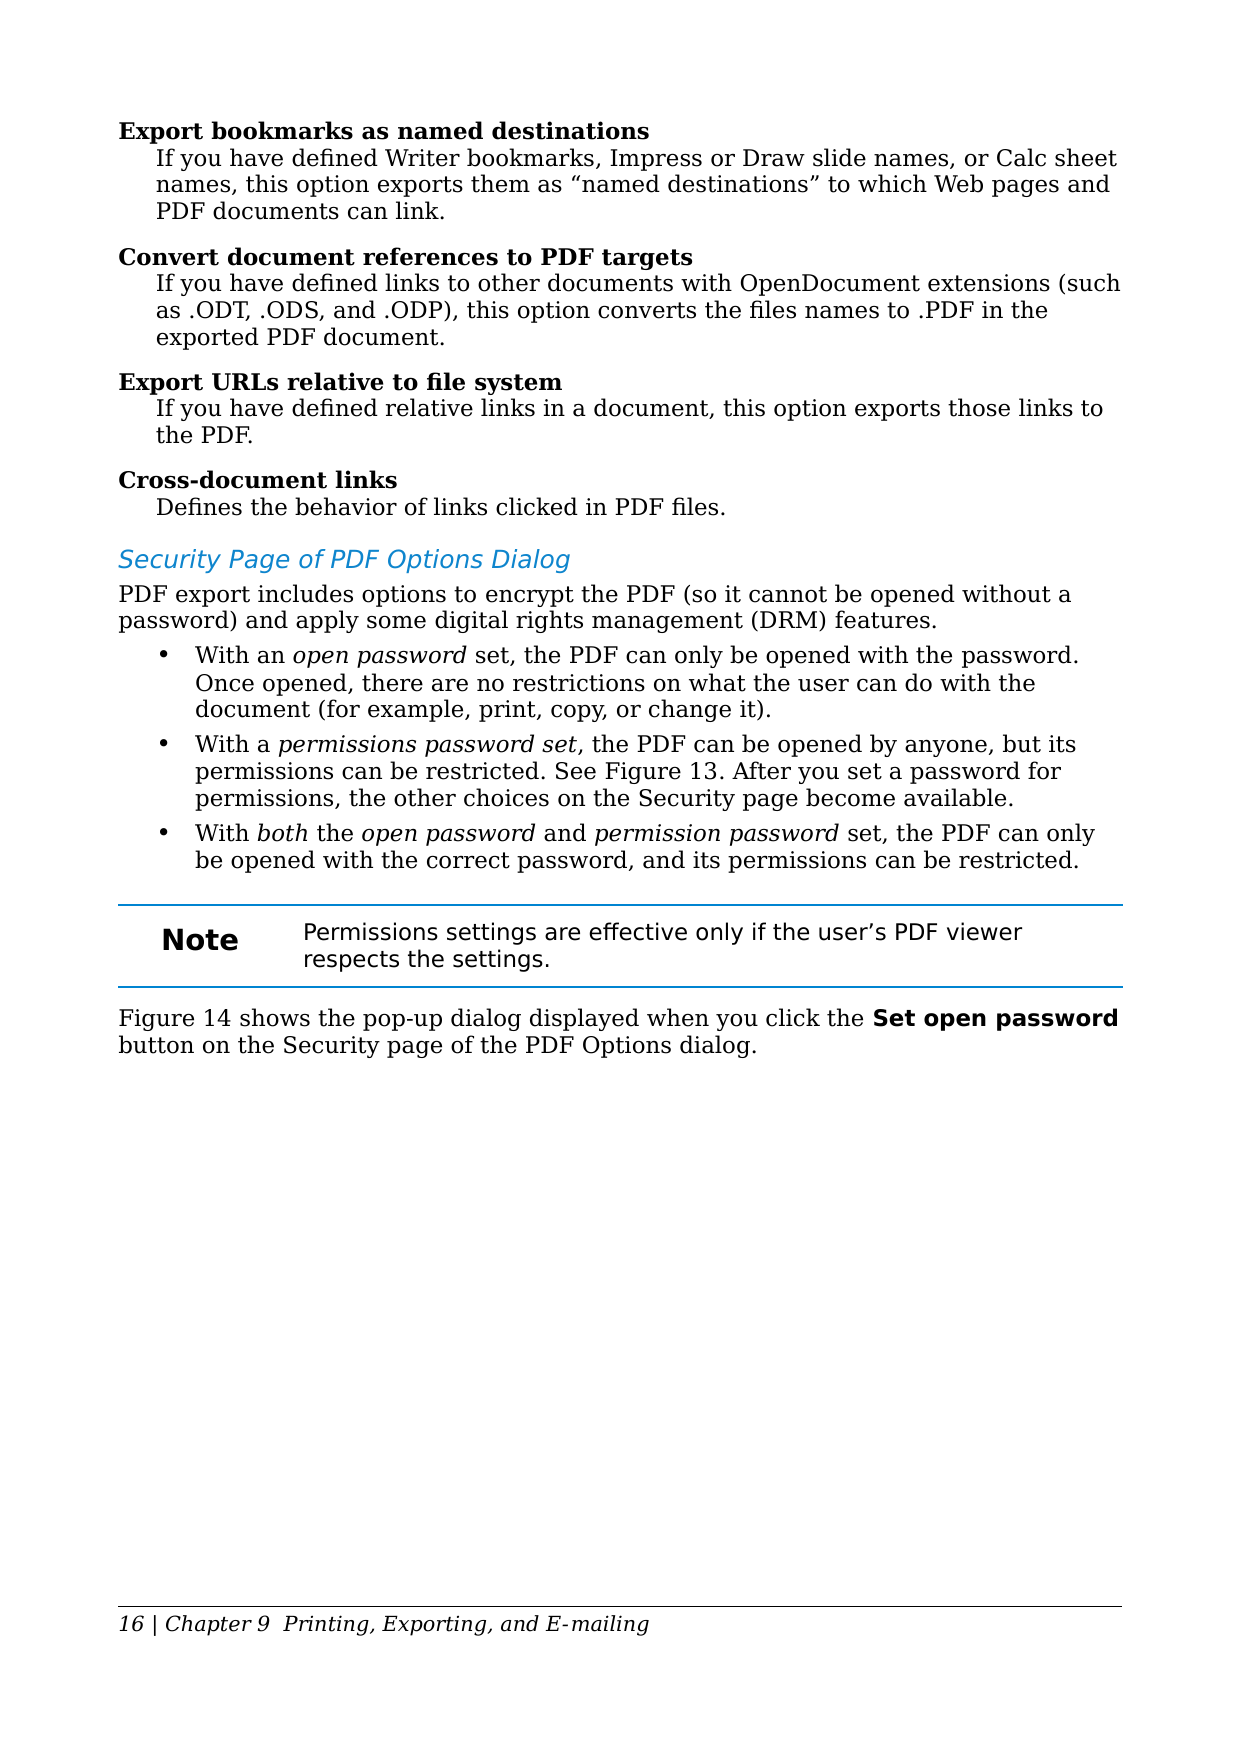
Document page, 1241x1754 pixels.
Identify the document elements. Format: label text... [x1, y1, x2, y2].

text Convert document references to PDF targets [118, 243, 1122, 270]
text Figure 14 shows the pop-up dialog displayed when you click the Set open password button on the Security page of the PDF Options dialog. [118, 1005, 1122, 1059]
text If you have defined links to other documents with OpenDocument extensions (such as .ODT, .ODS, and .ODP), this option converts the files names to .PDF in the exported PDF document. [156, 270, 1122, 350]
text Export bookmarks as named destinations [118, 118, 1122, 145]
list PDF export includes options to encrypt the PDF (so it cannot be opened without a password) and apply some digital rights management (DRM) features. [118, 581, 1122, 634]
subtitle Security Page of PDF Options Dialog [118, 545, 1122, 574]
text Defines the behavior of links clicked in PDF files. [156, 494, 1122, 521]
text If you have defined relative links in a document, this option exports those links to the PDF. [156, 396, 1122, 449]
text If you have defined Writer bookmarks, Impress or Draw slide names, or Calc sheet names, this option exports them as “named destinations” to which Web pages and PDF documents can link. [156, 145, 1122, 225]
list With a permissions password set, the PDF can be opened by anyone, but its permissions can be restricted. See Figure 13. After you set a password for permissions, the other choices on the Security page become available. [156, 729, 1122, 812]
text Export URLs relative to file system [118, 369, 1122, 396]
list With both the open password and permission password set, the PDF can only be opened with the correct password, and its permissions can be restricted. [156, 818, 1122, 874]
text Cross-document links [118, 467, 1122, 494]
table_header Note [118, 906, 281, 986]
list With an open password set, the PDF can only be opened with the password. Once opened, there are no restrictions on what the user can do with the document (for example, print, copy, or change it). [156, 641, 1122, 723]
table_header Permissions settings are effective only if the user’s PDF viewer respects the settings. [281, 906, 1122, 986]
